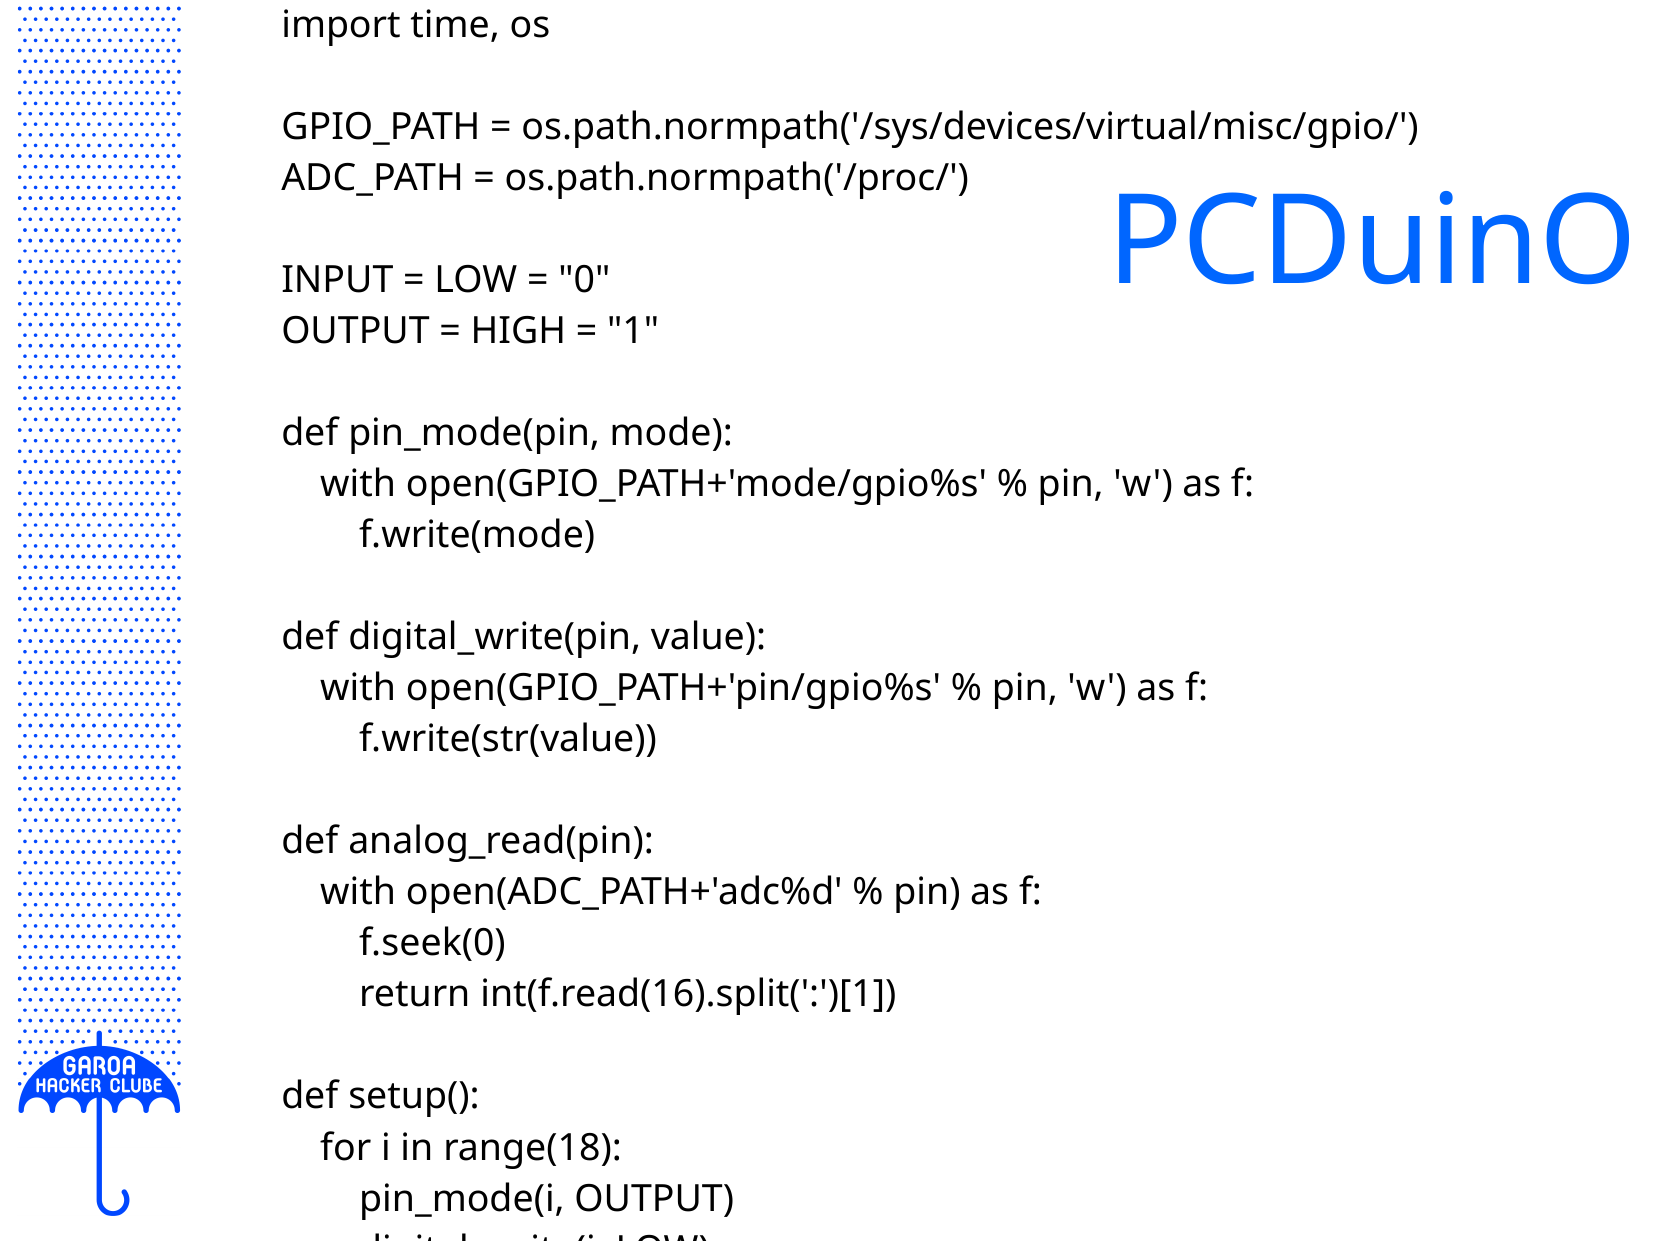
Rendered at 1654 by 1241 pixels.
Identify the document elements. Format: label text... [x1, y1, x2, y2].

text_box import time, os GPIO_PATH = os.path.normpath('/sys/devices/virtual/misc/gpio/') ADC_PATH = os.path.normpath('/proc/') INPUT = LOW = "0" OUTPUT = HIGH = "1" def pin_mode(pin, mode): with open(GPIO_PATH+'mode/gpio%s' % pin, 'w') as f: f.write(mode) def digital_write(pin, value): with open(GPIO_PATH+'pin/gpio%s' % pin, 'w') as f: f.write(str(value)) def analog_read(pin): with open(ADC_PATH+'adc%d' % pin) as f: f.seek(0) return int(f.read(16).split(':')[1]) def setup(): for i in range(18): pin_mode(i, OUTPUT) digital_write(i, LOW) setup() while True: for i in [0, 1, 7, 5, 4, 2]: digital_write(i, 1) delay = analog_read(5)/4096.0 time.sleep(delay) digital_write(i, 0) [266, 0, 1478, 1241]
title PCDuinO [1478, 131, 1654, 339]
picture [17, 0, 181, 1216]
